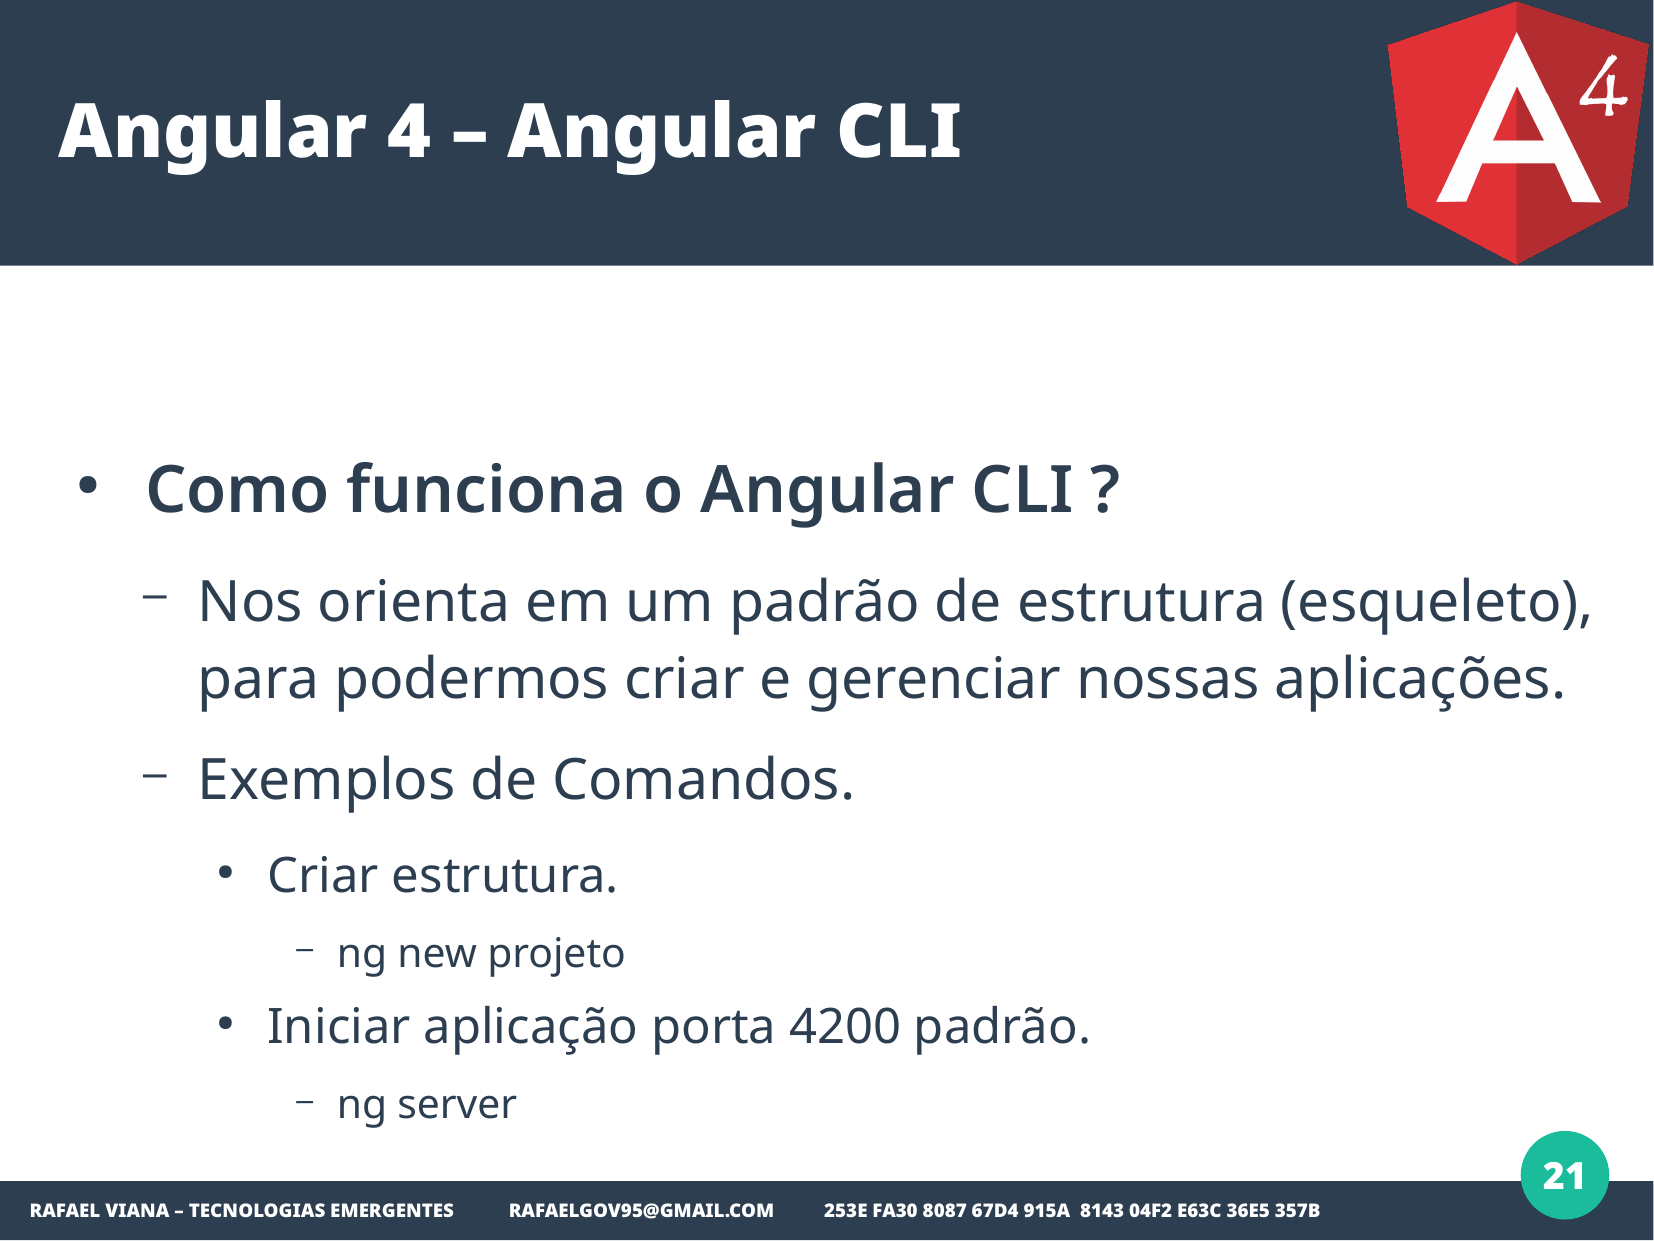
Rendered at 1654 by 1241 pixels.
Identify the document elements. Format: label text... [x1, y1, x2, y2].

list Como funciona o Angular CLI ? Nos orienta em um padrão de estrutura (esqueleto), para podermos criar e gerenciar nossas aplicações. Exemplos de Comandos. Criar estrutura. ng new projeto Iniciar aplicação porta 4200 padrão. ng server [59, 324, 1595, 1152]
title Angular 4 – Angular CLI [59, 49, 1387, 207]
picture [1387, 0, 1654, 266]
text_box RAFAEL VIANA – TECNOLOGIAS EMERGENTES RAFAELGOV95@GMAIL.COM 253E FA30 8087 67D4 915A 8143 04F2 E63C 36E5 357B [29, 1181, 1654, 1241]
